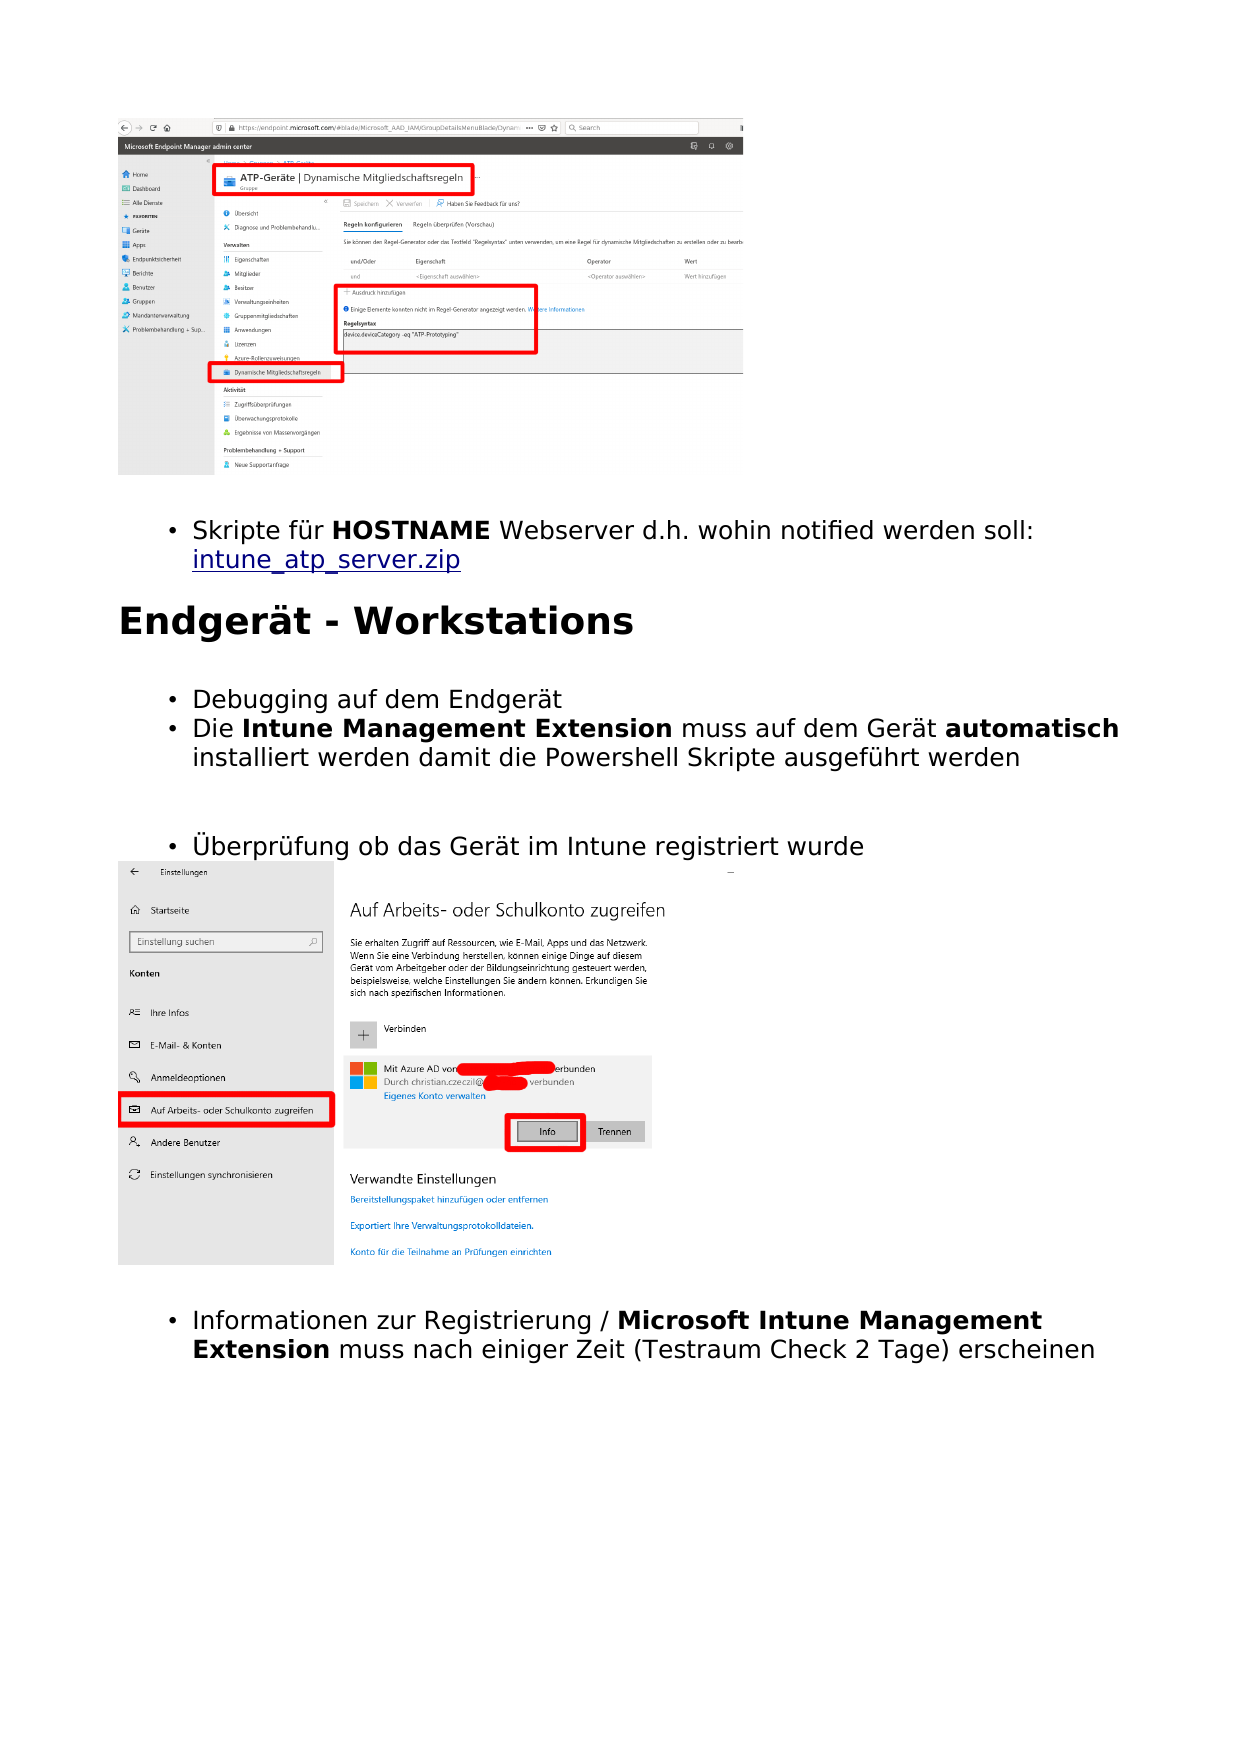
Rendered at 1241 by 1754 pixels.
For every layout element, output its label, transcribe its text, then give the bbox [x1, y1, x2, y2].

list Skripte für HOSTNAME Webserver d.h. wohin notified werden soll: intune_atp_server.zip [177, 516, 1122, 575]
list Die Intune Management Extension muss auf dem Gerät automatisch installiert werden damit die Powershell Skripte ausgeführt werden [177, 714, 1122, 773]
picture [118, 861, 744, 1265]
subtitle Endgerät - Workstations [118, 600, 1122, 643]
list Debugging auf dem Endgerät [177, 685, 1122, 714]
picture [118, 118, 744, 475]
list Überprüfung ob das Gerät im Intune registriert wurde [177, 832, 1122, 861]
list Informationen zur Registrierung / Microsoft Intune Management Extension muss nach einiger Zeit (Testraum Check 2 Tage) erscheinen [177, 1307, 1122, 1365]
